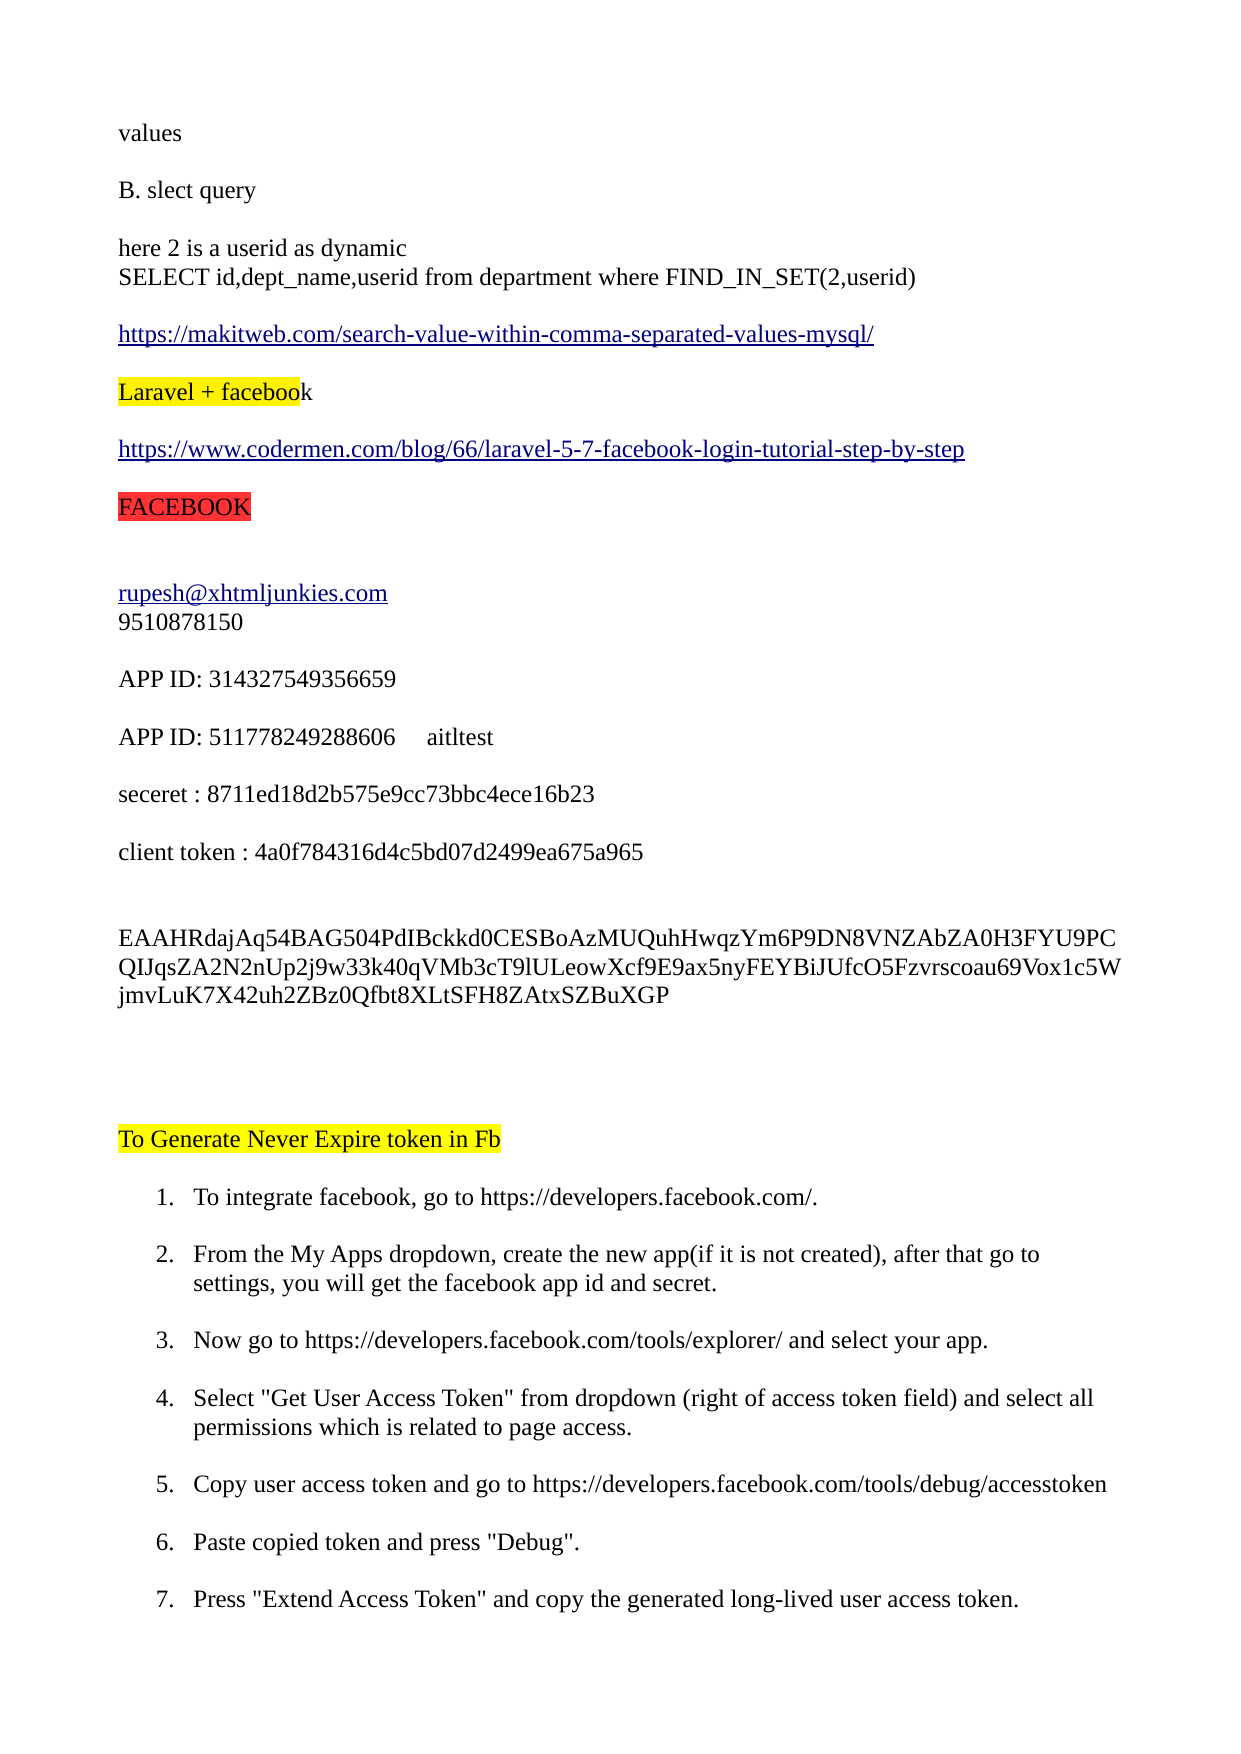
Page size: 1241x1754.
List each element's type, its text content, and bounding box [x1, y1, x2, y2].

text 9510878150 [118, 607, 1122, 636]
list Copy user access token and go to https://developers.facebook.com/tools/debug/accesstoken [156, 1469, 1122, 1498]
text FACEBOOK [118, 492, 1122, 521]
text Laravel + facebook [118, 377, 1122, 406]
text rupesh@xhtmljunkies.com [118, 521, 1122, 607]
text https://makitweb.com/search-value-within-comma-separated-values-mysql/ [118, 319, 1122, 348]
text values [118, 118, 1122, 147]
list Press "Extend Access Token" and copy the generated long-lived user access token. [156, 1584, 1122, 1613]
text client token : 4a0f784316d4c5bd07d2499ea675a965 [118, 837, 1122, 866]
list Now go to https://developers.facebook.com/tools/explorer/ and select your app. [156, 1326, 1122, 1354]
text EAAHRdajAq54BAG504PdIBckkd0CESBoAzMUQuhHwqzYm6P9DN8VNZAbZA0H3FYU9PCQIJqsZA2N2nUp2j9w33k40qVMb3cT9lULeowXcf9E9ax5nyFEYBiJUfcO5Fzvrscoau69Vox1c5WjmvLuK7X42uh2ZBz0Qfbt8XLtSFH8ZAtxSZBuXGP [118, 923, 1122, 1009]
list From the My Apps dropdown, create the new app(if it is not created), after that go to settings, you will get the facebook app id and secret. [156, 1239, 1122, 1297]
text SELECT id,dept_name,userid from department where FIND_IN_SET(2,userid) [118, 262, 1122, 291]
text B. slect query [118, 176, 1122, 204]
list Select "Get User Access Token" from dropdown (right of access token field) and select all permissions which is related to page access. [156, 1383, 1122, 1441]
text APP ID: 314327549356659 [118, 664, 1122, 693]
text seceret : 8711ed18d2b575e9cc73bbc4ece16b23 [118, 779, 1122, 808]
list To integrate facebook, go to https://developers.facebook.com/. [156, 1182, 1122, 1211]
text here 2 is a userid as dynamic [118, 233, 1122, 262]
text https://www.codermen.com/blog/66/laravel-5-7-facebook-login-tutorial-step-by-step [118, 434, 1122, 463]
list Paste copied token and press "Debug". [156, 1527, 1122, 1556]
text APP ID: 511778249288606 aitltest [118, 722, 1122, 751]
text To Generate Never Expire token in Fb [118, 1124, 1122, 1153]
